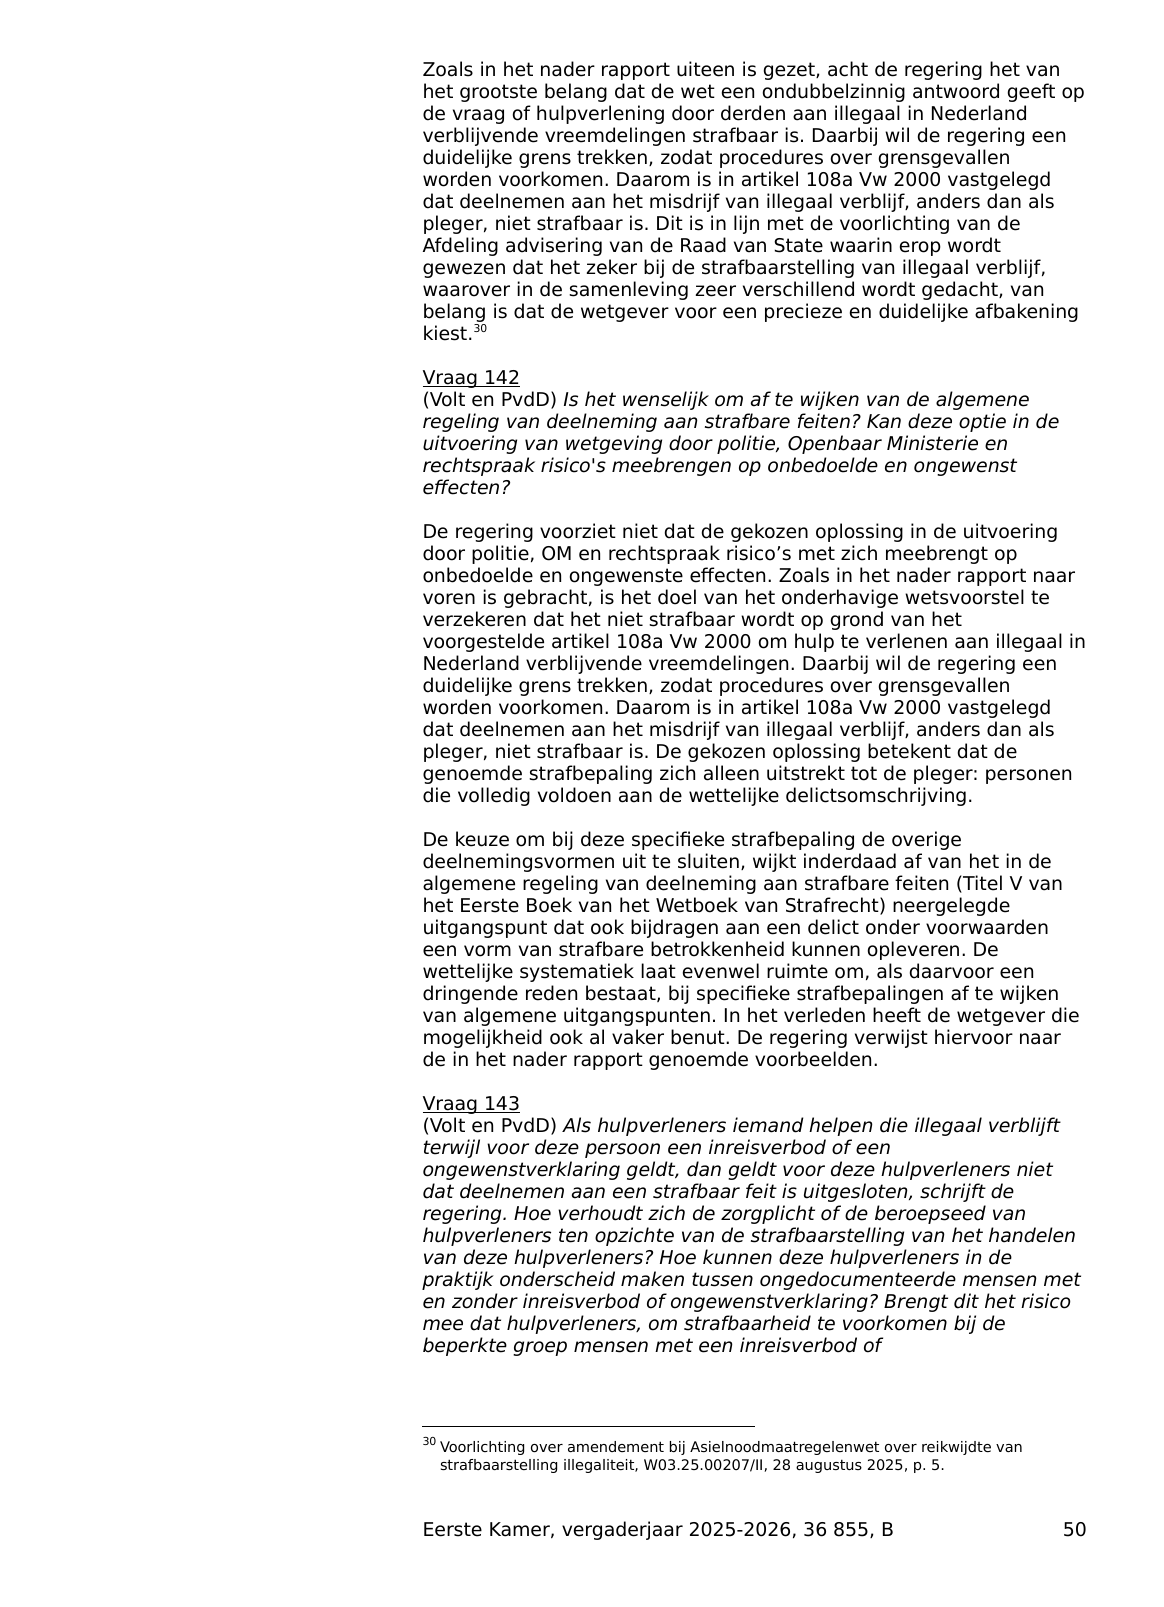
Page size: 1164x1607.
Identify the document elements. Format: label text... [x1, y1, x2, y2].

text Zoals in het nader rapport uiteen is gezet, acht de regering het van het grootste belang dat de wet een ondubbelzinnig antwoord geeft op de vraag of hulpverlening door derden aan illegaal in Nederland verblijvende vreemdelingen strafbaar is. Daarbij wil de regering een duidelijke grens trekken, zodat procedures over grensgevallen worden voorkomen. Daarom is in artikel 108a Vw 2000 vastgelegd dat deelnemen aan het misdrijf van illegaal verblijf, anders dan als pleger, niet strafbaar is. Dit is in lijn met de voorlichting van de Afdeling advisering van de Raad van State waarin erop wordt gewezen dat het zeker bij de strafbaarstelling van illegaal verblijf, waarover in de samenleving zeer verschillend wordt gedacht, van belang is dat de wetgever voor een precieze en duidelijke afbakening kiest. [422, 59, 1087, 345]
text Vraag 142 [422, 367, 1087, 389]
text Vraag 143 [422, 1093, 1087, 1115]
text De keuze om bij deze specifieke strafbepaling de overige deelnemingsvormen uit te sluiten, wijkt inderdaad af van het in de algemene regeling van deelneming aan strafbare feiten (Titel V van het Eerste Boek van het Wetboek van Strafrecht) neergelegde uitgangspunt dat ook bijdragen aan een delict onder voorwaarden een vorm van strafbare betrokkenheid kunnen opleveren. De wettelijke systematiek laat evenwel ruimte om, als daarvoor een dringende reden bestaat, bij specifieke strafbepalingen af te wijken van algemene uitgangspunten. In het verleden heeft de wetgever die mogelijkheid ook al vaker benut. De regering verwijst hiervoor naar de in het nader rapport genoemde voorbeelden. [422, 829, 1087, 1071]
text De regering voorziet niet dat de gekozen oplossing in de uitvoering door politie, OM en rechtspraak risico’s met zich meebrengt op onbedoelde en ongewenste effecten. Zoals in het nader rapport naar voren is gebracht, is het doel van het onderhavige wetsvoorstel te verzekeren dat het niet strafbaar wordt op grond van het voorgestelde artikel 108a Vw 2000 om hulp te verlenen aan illegaal in Nederland verblijvende vreemdelingen. Daarbij wil de regering een duidelijke grens trekken, zodat procedures over grensgevallen worden voorkomen. Daarom is in artikel 108a Vw 2000 vastgelegd dat deelnemen aan het misdrijf van illegaal verblijf, anders dan als pleger, niet strafbaar is. De gekozen oplossing betekent dat de genoemde strafbepaling zich alleen uitstrekt tot de pleger: personen die volledig voldoen aan de wettelijke delictsomschrijving. [422, 521, 1087, 807]
text (Volt en PvdD) Is het wenselijk om af te wijken van de algemene regeling van deelneming aan strafbare feiten? Kan deze optie in de uitvoering van wetgeving door politie, Openbaar Ministerie en rechtspraak risico's meebrengen op onbedoelde en ongewenst effecten? [422, 389, 1087, 499]
text (Volt en PvdD) Als hulpverleners iemand helpen die illegaal verblijft terwijl voor deze persoon een inreisverbod of een ongewenstverklaring geldt, dan geldt voor deze hulpverleners niet dat deelnemen aan een strafbaar feit is uitgesloten, schrijft de regering. Hoe verhoudt zich de zorgplicht of de beroepseed van hulpverleners ten opzichte van de strafbaarstelling van het handelen van deze hulpverleners? Hoe kunnen deze hulpverleners in de praktijk onderscheid maken tussen ongedocumenteerde mensen met en zonder inreisverbod of ongewenstverklaring? Brengt dit het risico mee dat hulpverleners, om strafbaarheid te voorkomen bij de beperkte groep mensen met een inreisverbod of [422, 1115, 1087, 1357]
text Voorlichting over amendement bij Asielnoodmaatregelenwet over reikwijdte van strafbaarstelling illegaliteit, W03.25.00207/II, 28 augustus 2025, p. 5. [422, 1435, 1087, 1474]
